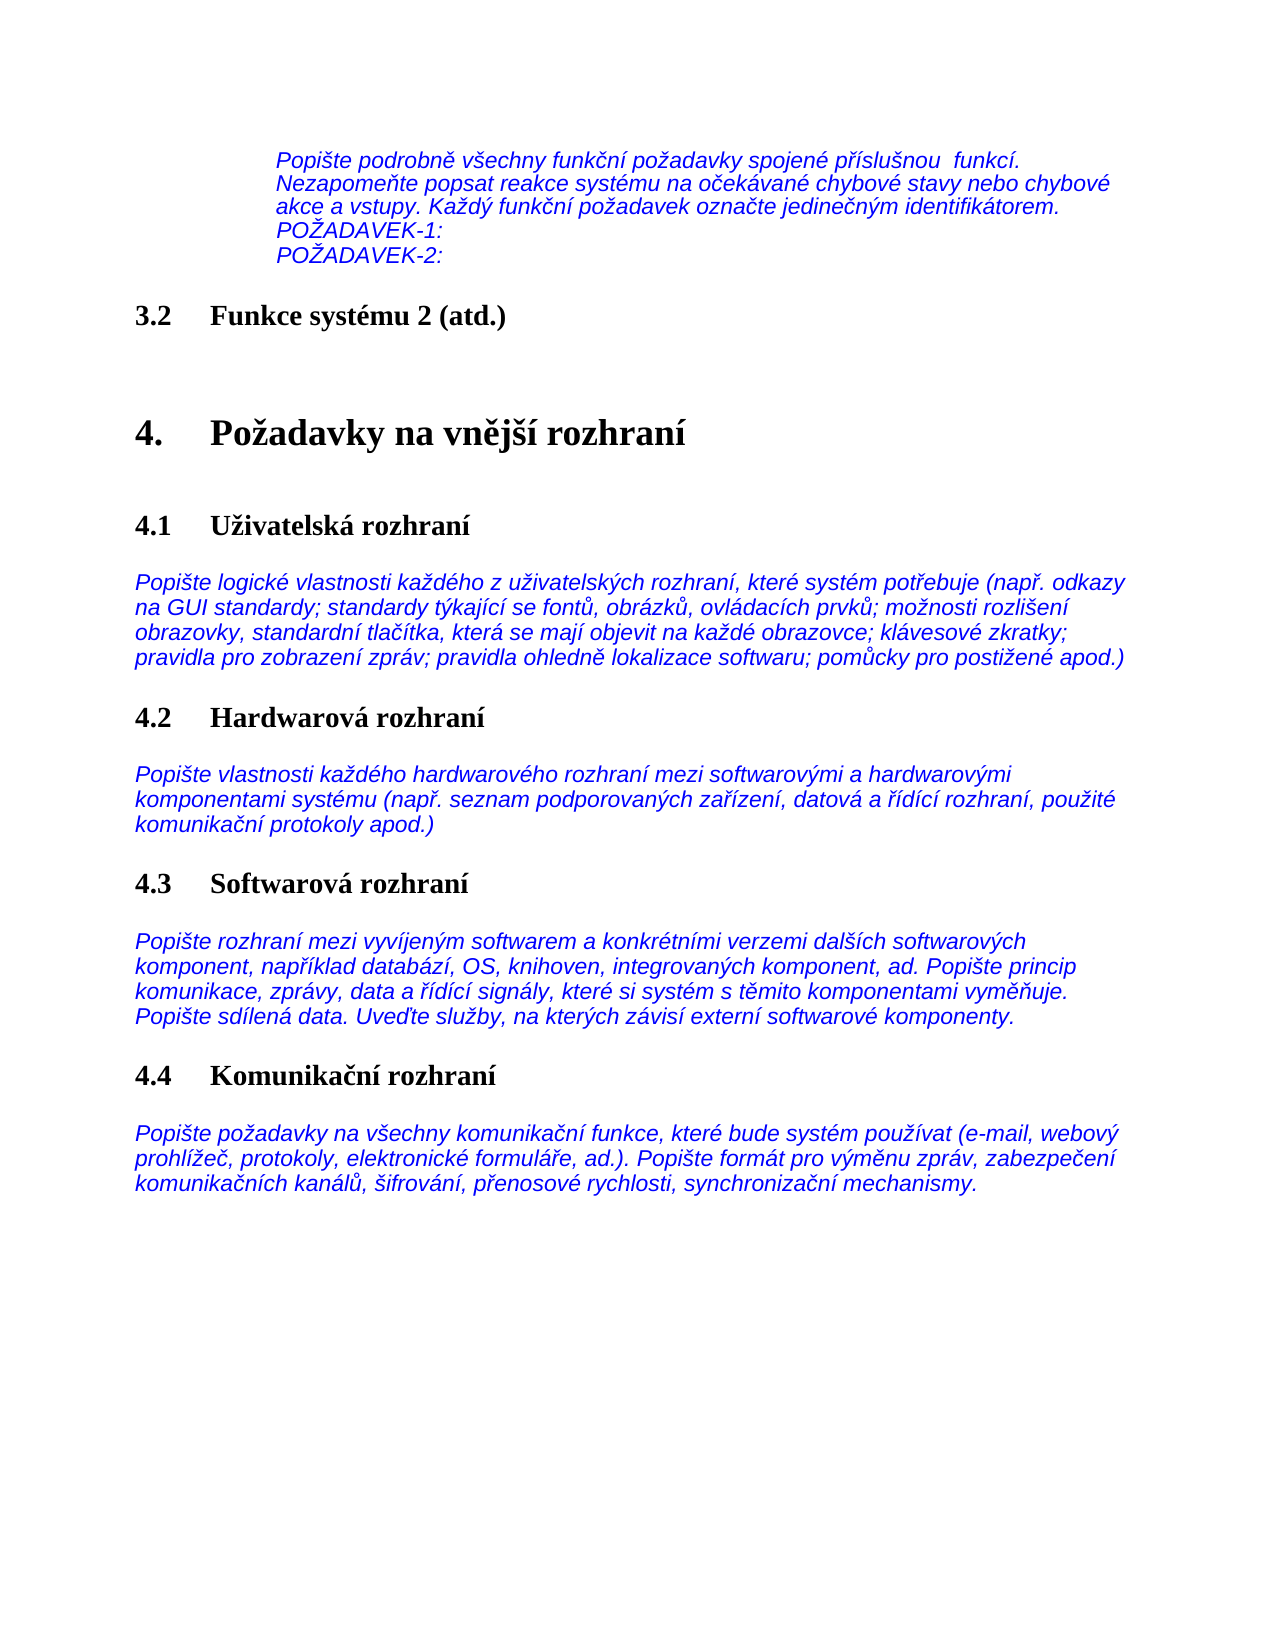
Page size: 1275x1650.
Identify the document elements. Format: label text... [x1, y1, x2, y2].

text Popište podrobně všechny funkční požadavky spojené příslušnou funkcí. Nezapomeňte popsat reakce systému na očekávané chybové stavy nebo chybové akce a vstupy. Každý funkční požadavek označte jedinečným identifikátorem. [276, 150, 1140, 219]
text Popište rozhraní mezi vyvíjeným softwarem a konkrétními verzemi dalších softwarových komponent, například databází, OS, knihoven, integrovaných komponent, ad. Popište princip komunikace, zprávy, data a řídící signály, které si systém s těmito komponentami vyměňuje. Popište sdílená data. Uveďte služby, na kterých závisí externí softwarové komponenty. [135, 929, 1140, 1029]
subtitle Softwarová rozhraní [135, 867, 1140, 900]
subtitle Uživatelská rozhraní [135, 508, 1140, 541]
subtitle Komunikační rozhraní [135, 1058, 1140, 1092]
text Popište požadavky na všechny komunikační funkce, které bude systém používat (e-mail, webový prohlížeč, protokoly, elektronické formuláře, ad.). Popište formát pro výměnu zpráv, zabezpečení komunikačních kanálů, šifrování, přenosové rychlosti, synchronizační mechanismy. [135, 1121, 1140, 1196]
text Popište logické vlastnosti každého z uživatelských rozhraní, které systém potřebuje (např. odkazy na GUI standardy; standardy týkající se fontů, obrázků, ovládacích prvků; možnosti rozlišení obrazovky, standardní tlačítka, která se mají objevit na každé obrazovce; klávesové zkratky; pravidla pro zobrazení zpráv; pravidla ohledně lokalizace softwaru; pomůcky pro postižené apod.) [135, 571, 1140, 671]
subtitle Funkce systému 2 (atd.) [135, 298, 1140, 331]
subtitle Požadavky na vnější rozhraní [135, 411, 1140, 454]
subtitle Hardwarová rozhraní [135, 700, 1140, 733]
text Popište vlastnosti každého hardwarového rozhraní mezi softwarovými a hardwarovými komponentami systému (např. seznam podporovaných zařízení, datová a řídící rozhraní, použité komunikační protokoly apod.) [135, 762, 1140, 837]
text POŽADAVEK-1: [276, 219, 1140, 244]
text POŽADAVEK-2: [276, 244, 1140, 269]
